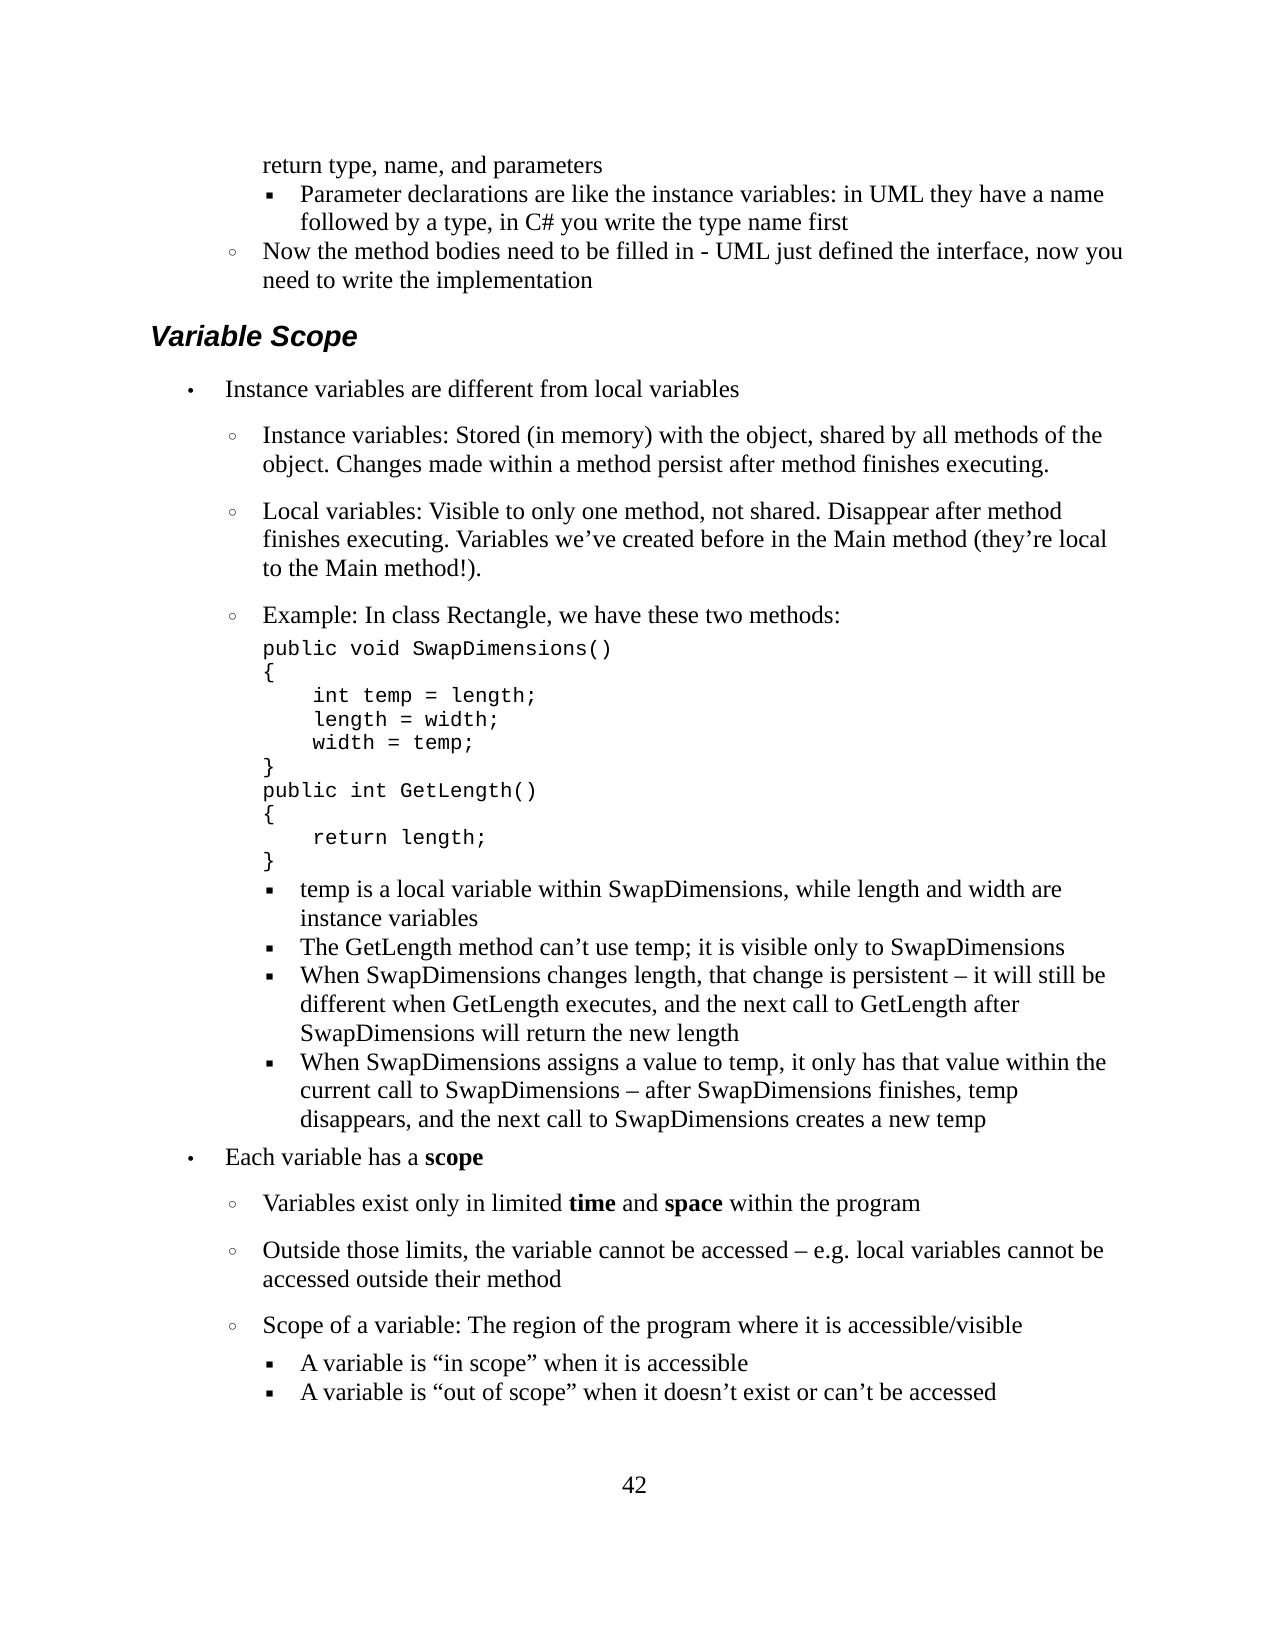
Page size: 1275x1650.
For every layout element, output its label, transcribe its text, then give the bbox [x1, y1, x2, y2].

list temp is a local variable within SwapDimensions, while length and width are instance variables [262, 874, 1125, 932]
list return length; [225, 827, 1125, 851]
list Variables exist only in limited time and space within the program [225, 1188, 1125, 1217]
list Now the method bodies need to be filled in - UML just defined the interface, now you need to write the implementation [225, 236, 1125, 294]
list When SwapDimensions assigns a value to temp, it only has that value within the current call to SwapDimensions – after SwapDimensions finishes, temp disappears, and the next call to SwapDimensions creates a new temp [262, 1047, 1125, 1133]
list { [225, 803, 1125, 827]
list width = temp; [225, 732, 1125, 756]
list Instance variables are different from local variables [187, 374, 1125, 402]
list } [225, 851, 1125, 874]
list The GetLength method can’t use temp; it is visible only to SwapDimensions [262, 932, 1125, 960]
list Local variables: Visible to only one method, not shared. Disappear after method finishes executing. Variables we’ve created before in the Main method (they’re local to the Main method!). [225, 496, 1125, 582]
list Each variable has a scope [187, 1142, 1125, 1171]
list length = width; [225, 709, 1125, 732]
subtitle Variable Scope [150, 319, 1125, 352]
list A variable is “in scope” when it is accessible [262, 1348, 1125, 1377]
list When SwapDimensions changes length, that change is persistent – it will still be different when GetLength executes, and the next call to GetLength after SwapDimensions will return the new length [262, 960, 1125, 1047]
list A variable is “out of scope” when it doesn’t exist or can’t be accessed [262, 1377, 1125, 1406]
list Scope of a variable: The region of the program where it is accessible/visible [225, 1311, 1125, 1339]
list { [225, 661, 1125, 685]
list return type, name, and parameters [225, 150, 1125, 179]
list Example: In class Rectangle, we have these two methods: [225, 600, 1125, 629]
list int temp = length; [225, 685, 1125, 709]
list public void SwapDimensions() [225, 638, 1125, 661]
list Instance variables: Stored (in memory) with the object, shared by all methods of the object. Changes made within a method persist after method finishes executing. [225, 420, 1125, 478]
list public int GetLength() [225, 779, 1125, 803]
list } [225, 756, 1125, 779]
list Parameter declarations are like the instance variables: in UML they have a name followed by a type, in C# you write the type name first [262, 179, 1125, 236]
list Outside those limits, the variable cannot be accessed – e.g. local variables cannot be accessed outside their method [225, 1235, 1125, 1293]
